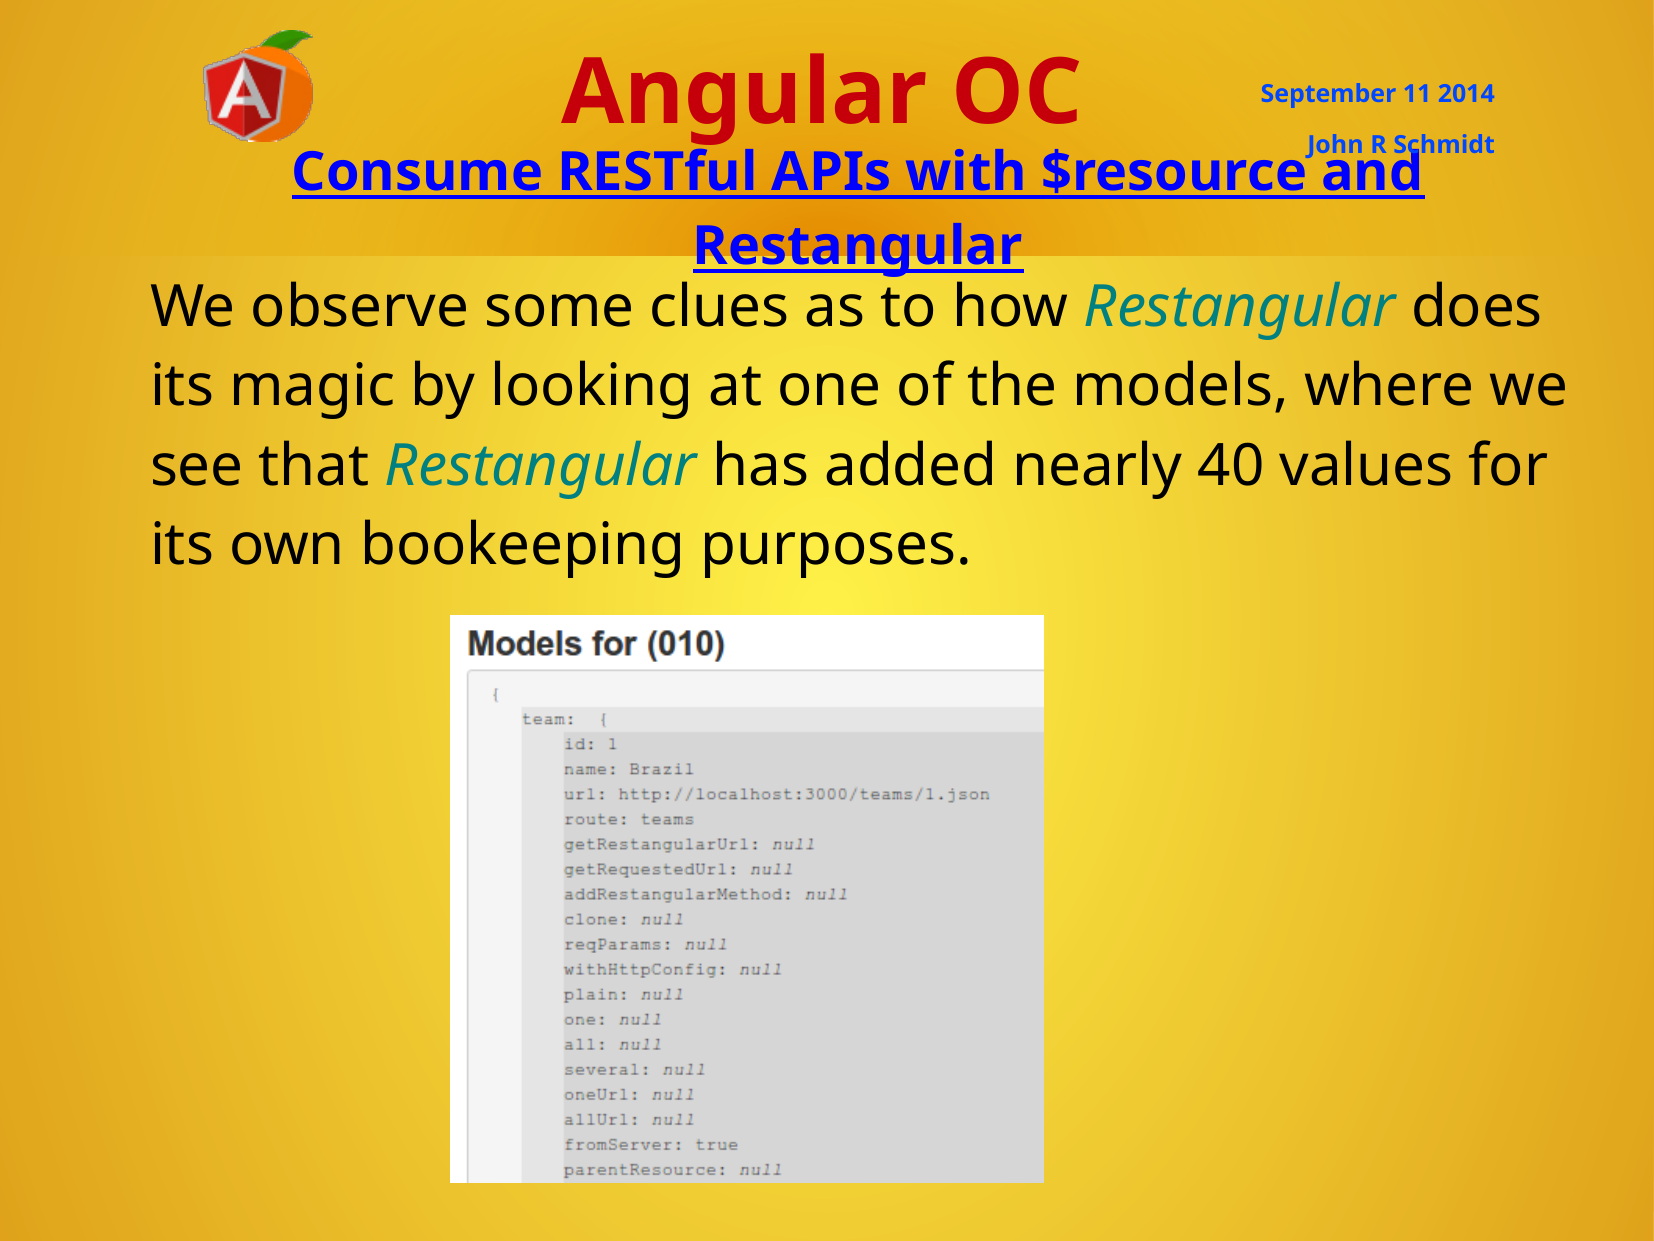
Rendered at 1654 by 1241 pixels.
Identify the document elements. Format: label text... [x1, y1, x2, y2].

title Angular OC [560, 34, 1086, 142]
picture [450, 615, 1044, 1183]
text_box Consume RESTful APIs with $resource and Restangular [150, 175, 1567, 239]
subtitle We observe some clues as to how Restangular does its magic by looking at one of the models, where we see that Restangular has added nearly 40 values for its own bookeeping purposes. [150, 287, 1579, 559]
text_box September 11 2014 John R Schmidt [1200, 51, 1510, 143]
picture [202, 30, 316, 142]
